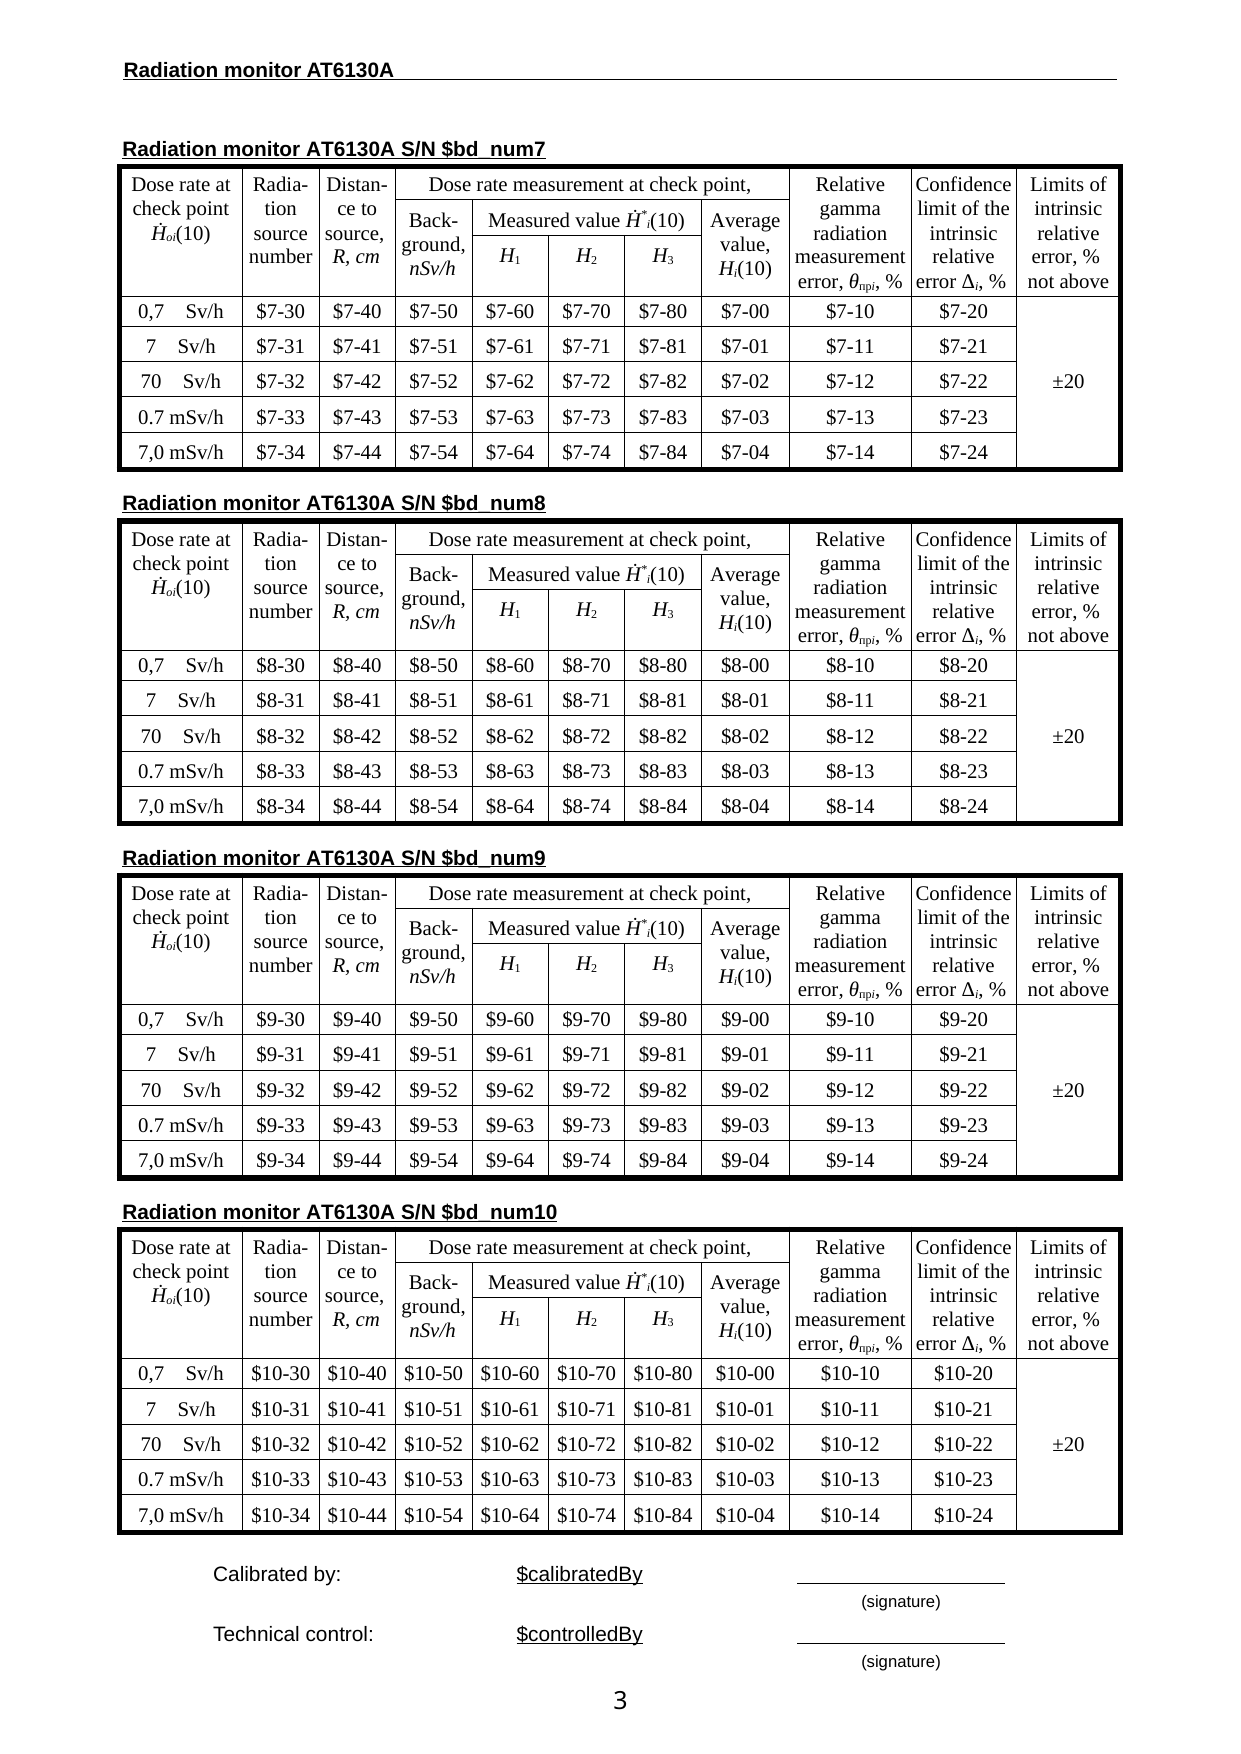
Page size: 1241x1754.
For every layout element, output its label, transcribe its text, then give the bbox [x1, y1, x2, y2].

table_cell 7 Sv/h [122, 327, 242, 361]
table_cell Average value, Hi(10) [702, 1263, 789, 1358]
table_header [771, 1559, 1030, 1589]
table_cell $8-61 [473, 681, 548, 715]
table_cell $9-81 [625, 1035, 701, 1069]
table_cell $9-12 [790, 1071, 911, 1105]
table_cell Radia-tion source number [243, 1232, 319, 1358]
table_cell Relative gamma radiation measurement error, θпрi, % [790, 524, 911, 650]
table_cell $10-74 [549, 1495, 624, 1529]
table_cell $9-72 [549, 1071, 624, 1105]
table_cell $7-83 [625, 397, 701, 432]
table_cell Measured value Ḣ*i(10) [473, 200, 701, 235]
table_cell $9-20 [912, 1005, 1016, 1034]
table_cell H2 [549, 944, 624, 1004]
table_cell Dose rate at check point Ḣoi(10) [122, 878, 242, 1004]
table_cell $7-43 [320, 397, 395, 432]
table_cell $7-33 [243, 397, 319, 432]
table_cell $10-00 [702, 1359, 789, 1388]
table_cell $7-42 [320, 362, 395, 396]
table_cell $8-64 [473, 787, 548, 821]
table_cell 7,0 mSv/h [122, 1495, 242, 1529]
table_cell $10-11 [790, 1389, 911, 1424]
table_cell $7-63 [473, 397, 548, 432]
table_cell $10-62 [473, 1425, 548, 1459]
table_cell $9-80 [625, 1005, 701, 1034]
table_cell $9-32 [243, 1071, 319, 1105]
table_cell Distan-ce to source, R, сm [320, 524, 395, 650]
table_cell $8-54 [396, 787, 472, 821]
table_cell $10-22 [912, 1425, 1016, 1459]
table_cell Measured value Ḣ*i(10) [473, 555, 701, 589]
table_cell $10-84 [625, 1495, 701, 1529]
table_cell $8-00 [702, 651, 789, 680]
table_cell H1 [473, 944, 548, 1004]
table_cell $7-10 [790, 297, 911, 326]
table_header Radiation monitor AT6130A S/N $bd_num8 [119, 472, 1121, 518]
table_cell $10-64 [473, 1495, 548, 1529]
table_cell $9-33 [243, 1106, 319, 1140]
table_cell $7-41 [320, 327, 395, 361]
table_cell Relative gamma radiation measurement error, θпрi, % [790, 1232, 911, 1358]
table_cell Dose rate measurement at check point, [396, 169, 789, 199]
table_cell $8-53 [396, 752, 472, 786]
table_cell $7-54 [396, 433, 472, 467]
table_cell $7-73 [549, 397, 624, 432]
table_cell Average value, Hi(10) [702, 909, 789, 1004]
table_cell ±20 [1017, 651, 1118, 821]
table_cell $10-40 [320, 1359, 395, 1388]
table_cell $9-82 [625, 1071, 701, 1105]
table_cell $8-21 [912, 681, 1016, 715]
table_cell $9-23 [912, 1106, 1016, 1140]
table_cell Distan-ce to source, R, сm [320, 169, 395, 296]
table_cell $7-74 [549, 433, 624, 467]
table_cell Dose rate measurement at check point, [396, 878, 789, 908]
table_cell Measured value Ḣ*i(10) [473, 909, 701, 943]
table_cell Radia-tion source number [243, 169, 319, 296]
table_cell $10-50 [396, 1359, 472, 1388]
table_cell $7-44 [320, 433, 395, 467]
table_header Radiation monitor AT6130A S/N $bd_num10 [119, 1181, 1121, 1227]
table_cell $7-03 [702, 397, 789, 432]
table_cell Relative gamma radiation measurement error, θпрi, % [790, 169, 911, 296]
table_cell 7 Sv/h [122, 1035, 242, 1069]
table_cell $7-70 [549, 297, 624, 326]
table_cell $7-80 [625, 297, 701, 326]
table_cell $10-04 [702, 1495, 789, 1529]
table_cell $8-80 [625, 651, 701, 680]
table_cell $9-42 [320, 1071, 395, 1105]
table_cell $8-04 [702, 787, 789, 821]
table_cell $10-32 [243, 1425, 319, 1459]
table_cell Back-ground, nSv/h [396, 200, 472, 296]
table_cell Technical control: [210, 1619, 513, 1649]
table_cell $10-70 [549, 1359, 624, 1388]
table_cell $10-53 [396, 1460, 472, 1494]
table_cell 70 Sv/h [122, 362, 242, 396]
table_cell 7 Sv/h [122, 1389, 242, 1424]
table_cell $10-01 [702, 1389, 789, 1424]
table_cell $10-03 [702, 1460, 789, 1494]
table_header Radiation monitor AT6130A S/N $bd_num9 [119, 826, 1121, 872]
table_header Radiation monitor AT6130A S/N $bd_num7 [119, 118, 1121, 164]
table_cell $8-32 [243, 716, 319, 751]
table_cell $10-30 [243, 1359, 319, 1388]
table_cell $9-41 [320, 1035, 395, 1069]
table_cell $7-34 [243, 433, 319, 467]
table_cell $7-31 [243, 327, 319, 361]
table_cell $10-41 [320, 1389, 395, 1424]
table_cell $7-22 [912, 362, 1016, 396]
table_cell $7-11 [790, 327, 911, 361]
table_cell $8-42 [320, 716, 395, 751]
table_cell $7-81 [625, 327, 701, 361]
table_cell $9-40 [320, 1005, 395, 1034]
table_cell $8-12 [790, 716, 911, 751]
table_cell $10-31 [243, 1389, 319, 1424]
table_cell $8-63 [473, 752, 548, 786]
table_cell $10-51 [396, 1389, 472, 1424]
table_cell $9-54 [396, 1141, 472, 1175]
table_cell $8-01 [702, 681, 789, 715]
table_cell 0.7 mSv/h [122, 397, 242, 432]
table_cell 0,7 Sv/h [122, 1005, 242, 1034]
table_cell ±20 [1017, 297, 1118, 467]
table_cell $10-61 [473, 1389, 548, 1424]
table_cell Dose rate measurement at check point, [396, 524, 789, 553]
table_cell $9-71 [549, 1035, 624, 1069]
table_cell $7-32 [243, 362, 319, 396]
table_cell $9-11 [790, 1035, 911, 1069]
table_cell $10-42 [320, 1425, 395, 1459]
table_cell $10-82 [625, 1425, 701, 1459]
table_header $calibratedBy [514, 1559, 771, 1589]
table_cell $9-70 [549, 1005, 624, 1034]
table_cell $8-70 [549, 651, 624, 680]
table_cell $7-23 [912, 397, 1016, 432]
table_cell $7-64 [473, 433, 548, 467]
table_cell $7-04 [702, 433, 789, 467]
table_cell $9-21 [912, 1035, 1016, 1069]
table_cell [210, 1649, 513, 1679]
table_cell $8-62 [473, 716, 548, 751]
table_cell (signature) [771, 1589, 1030, 1619]
table_cell $7-13 [790, 397, 911, 432]
table_cell 70 Sv/h [122, 716, 242, 751]
table_cell $9-84 [625, 1141, 701, 1175]
table_cell $8-23 [912, 752, 1016, 786]
table_cell $9-83 [625, 1106, 701, 1140]
table_cell $7-61 [473, 327, 548, 361]
table_cell $8-84 [625, 787, 701, 821]
table_cell $8-43 [320, 752, 395, 786]
table_cell $8-44 [320, 787, 395, 821]
table_cell $8-03 [702, 752, 789, 786]
table_cell Average value, Hi(10) [702, 200, 789, 296]
table_cell $10-44 [320, 1495, 395, 1529]
table_cell Distan-ce to source, R, сm [320, 1232, 395, 1358]
table_cell $8-34 [243, 787, 319, 821]
table_cell Distan-ce to source, R, сm [320, 878, 395, 1004]
table_cell $10-33 [243, 1460, 319, 1494]
table_cell Dose rate measurement at check point, [396, 1232, 789, 1262]
table_cell H2 [549, 590, 624, 650]
table_cell H2 [549, 1298, 624, 1358]
table_cell ±20 [1017, 1005, 1118, 1175]
table_cell $9-74 [549, 1141, 624, 1175]
table_cell $10-24 [912, 1495, 1016, 1529]
table_cell $8-20 [912, 651, 1016, 680]
table_cell (signature) [771, 1649, 1030, 1679]
table_cell Limits of intrinsic relative error, % not above [1017, 1232, 1118, 1358]
table_cell $9-63 [473, 1106, 548, 1140]
table_cell Dose rate at check point Ḣoi(10) [122, 524, 242, 650]
table_cell $8-83 [625, 752, 701, 786]
table_cell Measured value Ḣ*i(10) [473, 1263, 701, 1297]
table_cell $9-24 [912, 1141, 1016, 1175]
table_cell H1 [473, 236, 548, 296]
table_cell $7-12 [790, 362, 911, 396]
table_cell $9-13 [790, 1106, 911, 1140]
table_cell $8-31 [243, 681, 319, 715]
table_cell $7-30 [243, 297, 319, 326]
table_cell $8-11 [790, 681, 911, 715]
table_cell $7-00 [702, 297, 789, 326]
table_cell 0.7 mSv/h [122, 1460, 242, 1494]
table_cell 7,0 mSv/h [122, 787, 242, 821]
table_cell [210, 1589, 513, 1619]
table_cell 0.7 mSv/h [122, 752, 242, 786]
table_cell $10-10 [790, 1359, 911, 1388]
table_cell 7 Sv/h [122, 681, 242, 715]
table_cell Confidence limit of the intrinsic relative error Δi, % [912, 169, 1016, 296]
table_cell $10-43 [320, 1460, 395, 1494]
table_cell $7-72 [549, 362, 624, 396]
table_cell $8-22 [912, 716, 1016, 751]
table_cell $10-54 [396, 1495, 472, 1529]
table_cell $10-80 [625, 1359, 701, 1388]
table_cell $7-82 [625, 362, 701, 396]
table_cell $8-02 [702, 716, 789, 751]
table_cell $7-14 [790, 433, 911, 467]
table_cell 0,7 Sv/h [122, 651, 242, 680]
table_cell $10-63 [473, 1460, 548, 1494]
table_cell [514, 1589, 771, 1619]
table_cell $7-21 [912, 327, 1016, 361]
table_cell H1 [473, 1298, 548, 1358]
table_cell Radia-tion source number [243, 878, 319, 1004]
table_cell $9-61 [473, 1035, 548, 1069]
table_cell $7-60 [473, 297, 548, 326]
table_cell ±20 [1017, 1359, 1118, 1529]
table_cell Dose rate at check point Ḣoi(10) [122, 1232, 242, 1358]
table_cell 7,0 mSv/h [122, 1141, 242, 1175]
table_cell $8-73 [549, 752, 624, 786]
table_cell $9-22 [912, 1071, 1016, 1105]
table_cell $9-10 [790, 1005, 911, 1034]
table_cell $10-21 [912, 1389, 1016, 1424]
table_cell Confidence limit of the intrinsic relative error Δi, % [912, 878, 1016, 1004]
table_cell Average value, Hi(10) [702, 555, 789, 650]
table_cell $8-24 [912, 787, 1016, 821]
table_cell $8-71 [549, 681, 624, 715]
table_cell $9-43 [320, 1106, 395, 1140]
table_cell H1 [473, 590, 548, 650]
table_cell $8-41 [320, 681, 395, 715]
table_cell Back-ground, nSv/h [396, 555, 472, 650]
table_cell Confidence limit of the intrinsic relative error Δi, % [912, 1232, 1016, 1358]
table_cell $8-81 [625, 681, 701, 715]
table_cell 70 Sv/h [122, 1071, 242, 1105]
table_cell $9-30 [243, 1005, 319, 1034]
table_cell $7-71 [549, 327, 624, 361]
table_cell [771, 1619, 1030, 1649]
table_cell $9-34 [243, 1141, 319, 1175]
table_cell $8-40 [320, 651, 395, 680]
table_cell $10-34 [243, 1495, 319, 1529]
table_cell H3 [625, 590, 701, 650]
table_cell $7-01 [702, 327, 789, 361]
table_cell H3 [625, 236, 701, 296]
table_cell Limits of intrinsic relative error, % not above [1017, 524, 1118, 650]
table_cell $9-03 [702, 1106, 789, 1140]
table_cell $8-60 [473, 651, 548, 680]
table_cell $9-01 [702, 1035, 789, 1069]
table_cell $10-23 [912, 1460, 1016, 1494]
table_cell H3 [625, 944, 701, 1004]
table_cell $10-14 [790, 1495, 911, 1529]
table_cell Dose rate at check point Ḣoi(10) [122, 169, 242, 296]
table_cell $9-73 [549, 1106, 624, 1140]
table_cell $7-62 [473, 362, 548, 396]
table_cell $7-84 [625, 433, 701, 467]
table_cell $10-13 [790, 1460, 911, 1494]
table_cell Limits of intrinsic relative error, % not above [1017, 878, 1118, 1004]
table_cell Relative gamma radiation measurement error, θпрi, % [790, 878, 911, 1004]
table_cell $9-04 [702, 1141, 789, 1175]
table_cell [514, 1649, 771, 1679]
table_cell $8-50 [396, 651, 472, 680]
table_cell $9-00 [702, 1005, 789, 1034]
table_cell $7-02 [702, 362, 789, 396]
table_cell 7,0 mSv/h [122, 433, 242, 467]
table_cell 0,7 Sv/h [122, 1359, 242, 1388]
table_cell Confidence limit of the intrinsic relative error Δi, % [912, 524, 1016, 650]
table_cell $7-52 [396, 362, 472, 396]
table_cell $8-33 [243, 752, 319, 786]
table_cell $10-52 [396, 1425, 472, 1459]
table_cell Limits of intrinsic relative error, % not above [1017, 169, 1118, 296]
table_cell $10-12 [790, 1425, 911, 1459]
table_cell $9-52 [396, 1071, 472, 1105]
table_cell $8-74 [549, 787, 624, 821]
table_cell $8-10 [790, 651, 911, 680]
table_cell Back-ground, nSv/h [396, 1263, 472, 1358]
table_cell $8-82 [625, 716, 701, 751]
table_cell $9-50 [396, 1005, 472, 1034]
table_cell H2 [549, 236, 624, 296]
table_cell $9-53 [396, 1106, 472, 1140]
table_cell $9-64 [473, 1141, 548, 1175]
table_cell 70 Sv/h [122, 1425, 242, 1459]
table_cell $9-31 [243, 1035, 319, 1069]
table_cell $8-52 [396, 716, 472, 751]
table_cell $8-51 [396, 681, 472, 715]
table_cell $8-13 [790, 752, 911, 786]
table_cell $10-71 [549, 1389, 624, 1424]
table_cell $9-60 [473, 1005, 548, 1034]
table_cell $10-02 [702, 1425, 789, 1459]
table_cell $9-02 [702, 1071, 789, 1105]
table_cell Back-ground, nSv/h [396, 909, 472, 1004]
table_cell $10-73 [549, 1460, 624, 1494]
table_cell H3 [625, 1298, 701, 1358]
table_cell $10-81 [625, 1389, 701, 1424]
table_cell $7-51 [396, 327, 472, 361]
table_cell Radia-tion source number [243, 524, 319, 650]
table_cell 0,7 Sv/h [122, 297, 242, 326]
table_cell $10-60 [473, 1359, 548, 1388]
table_cell $9-51 [396, 1035, 472, 1069]
table_cell $7-53 [396, 397, 472, 432]
table_cell $7-24 [912, 433, 1016, 467]
table_cell $10-20 [912, 1359, 1016, 1388]
table_cell $8-72 [549, 716, 624, 751]
table_cell $7-50 [396, 297, 472, 326]
table_cell $8-30 [243, 651, 319, 680]
table_cell $7-40 [320, 297, 395, 326]
table_cell $8-14 [790, 787, 911, 821]
table_cell $9-14 [790, 1141, 911, 1175]
table_cell $9-44 [320, 1141, 395, 1175]
table_cell $10-72 [549, 1425, 624, 1459]
table_cell $9-62 [473, 1071, 548, 1105]
table_cell $7-20 [912, 297, 1016, 326]
table_cell $controlledBy [514, 1619, 771, 1649]
table_cell $10-83 [625, 1460, 701, 1494]
table_cell 0.7 mSv/h [122, 1106, 242, 1140]
table_header Calibrated by: [210, 1559, 513, 1589]
